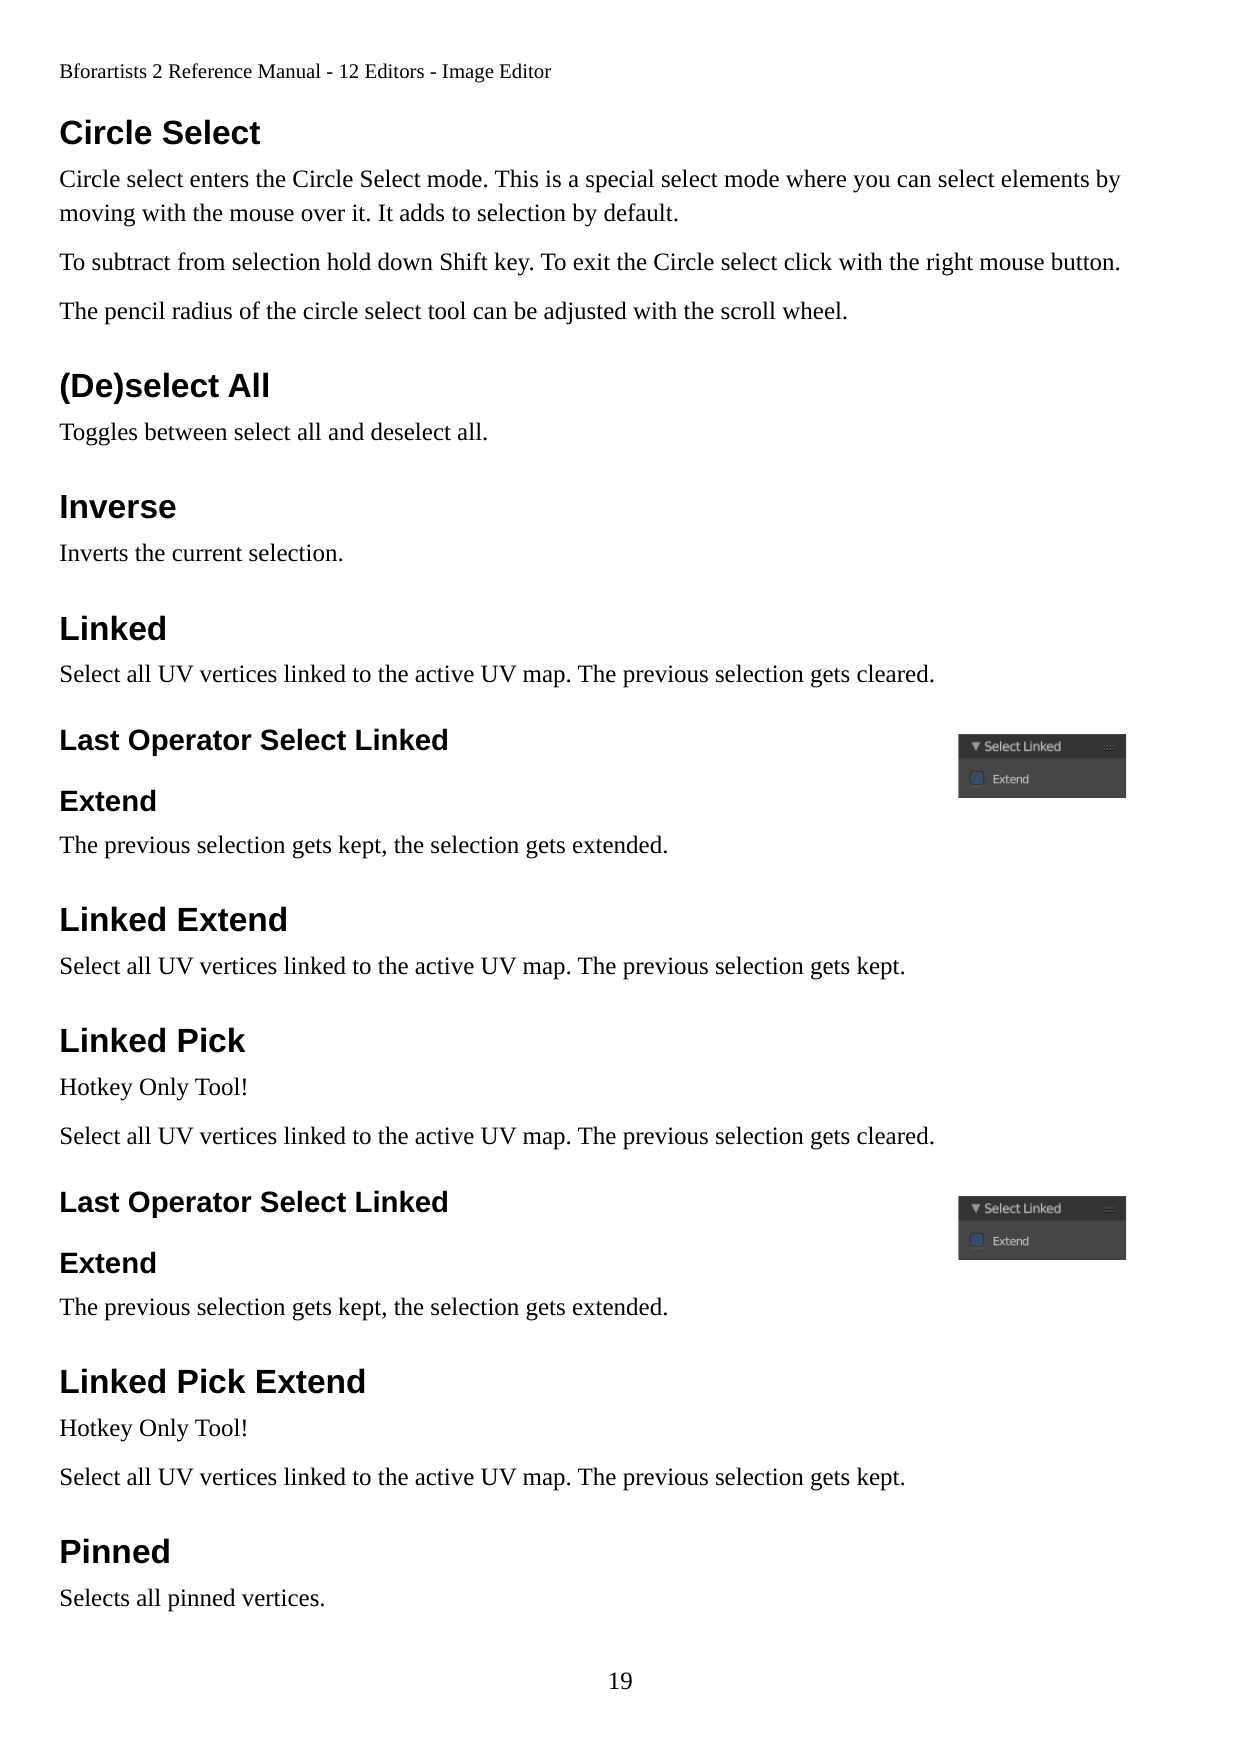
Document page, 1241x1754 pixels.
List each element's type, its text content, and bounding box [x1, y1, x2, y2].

text Selects all pinned vertices. [59, 1583, 1181, 1612]
text To subtract from selection hold down Shift key. To exit the Circle select click with the right mouse button. [59, 247, 1181, 276]
subtitle Linked Pick [59, 1021, 1181, 1060]
picture [958, 1196, 1127, 1260]
text Select all UV vertices linked to the active UV map. The previous selection gets kept. [59, 1462, 1181, 1491]
subtitle Linked [59, 608, 1181, 647]
text Toggles between select all and deselect all. [59, 417, 1181, 446]
text Select all UV vertices linked to the active UV map. The previous selection gets cleared. [59, 659, 1181, 688]
text Circle select enters the Circle Select mode. This is a special select mode where you can select elements by moving with the mouse over it. It adds to selection by default. [59, 164, 1181, 227]
subtitle Extend [59, 1246, 1181, 1279]
text Select all UV vertices linked to the active UV map. The previous selection gets kept. [59, 951, 1181, 980]
text Hotkey Only Tool! [59, 1413, 1181, 1442]
text Inverts the current selection. [59, 538, 1181, 567]
subtitle Linked Extend [59, 900, 1181, 939]
subtitle Extend [59, 784, 1181, 818]
subtitle Circle Select [59, 113, 1181, 151]
text The previous selection gets kept, the selection gets extended. [59, 1292, 1181, 1321]
subtitle Last Operator Select Linked [59, 1185, 1181, 1219]
text Select all UV vertices linked to the active UV map. The previous selection gets cleared. [59, 1121, 1181, 1150]
text The pencil radius of the circle select tool can be adjusted with the scroll wheel. [59, 296, 1181, 325]
subtitle Inverse [59, 487, 1181, 526]
subtitle Linked Pick Extend [59, 1362, 1181, 1401]
text Hotkey Only Tool! [59, 1072, 1181, 1101]
subtitle (De)select All [59, 366, 1181, 405]
subtitle Last Operator Select Linked [59, 723, 1181, 757]
subtitle Pinned [59, 1532, 1181, 1571]
text The previous selection gets kept, the selection gets extended. [59, 830, 1181, 859]
picture [958, 734, 1127, 798]
